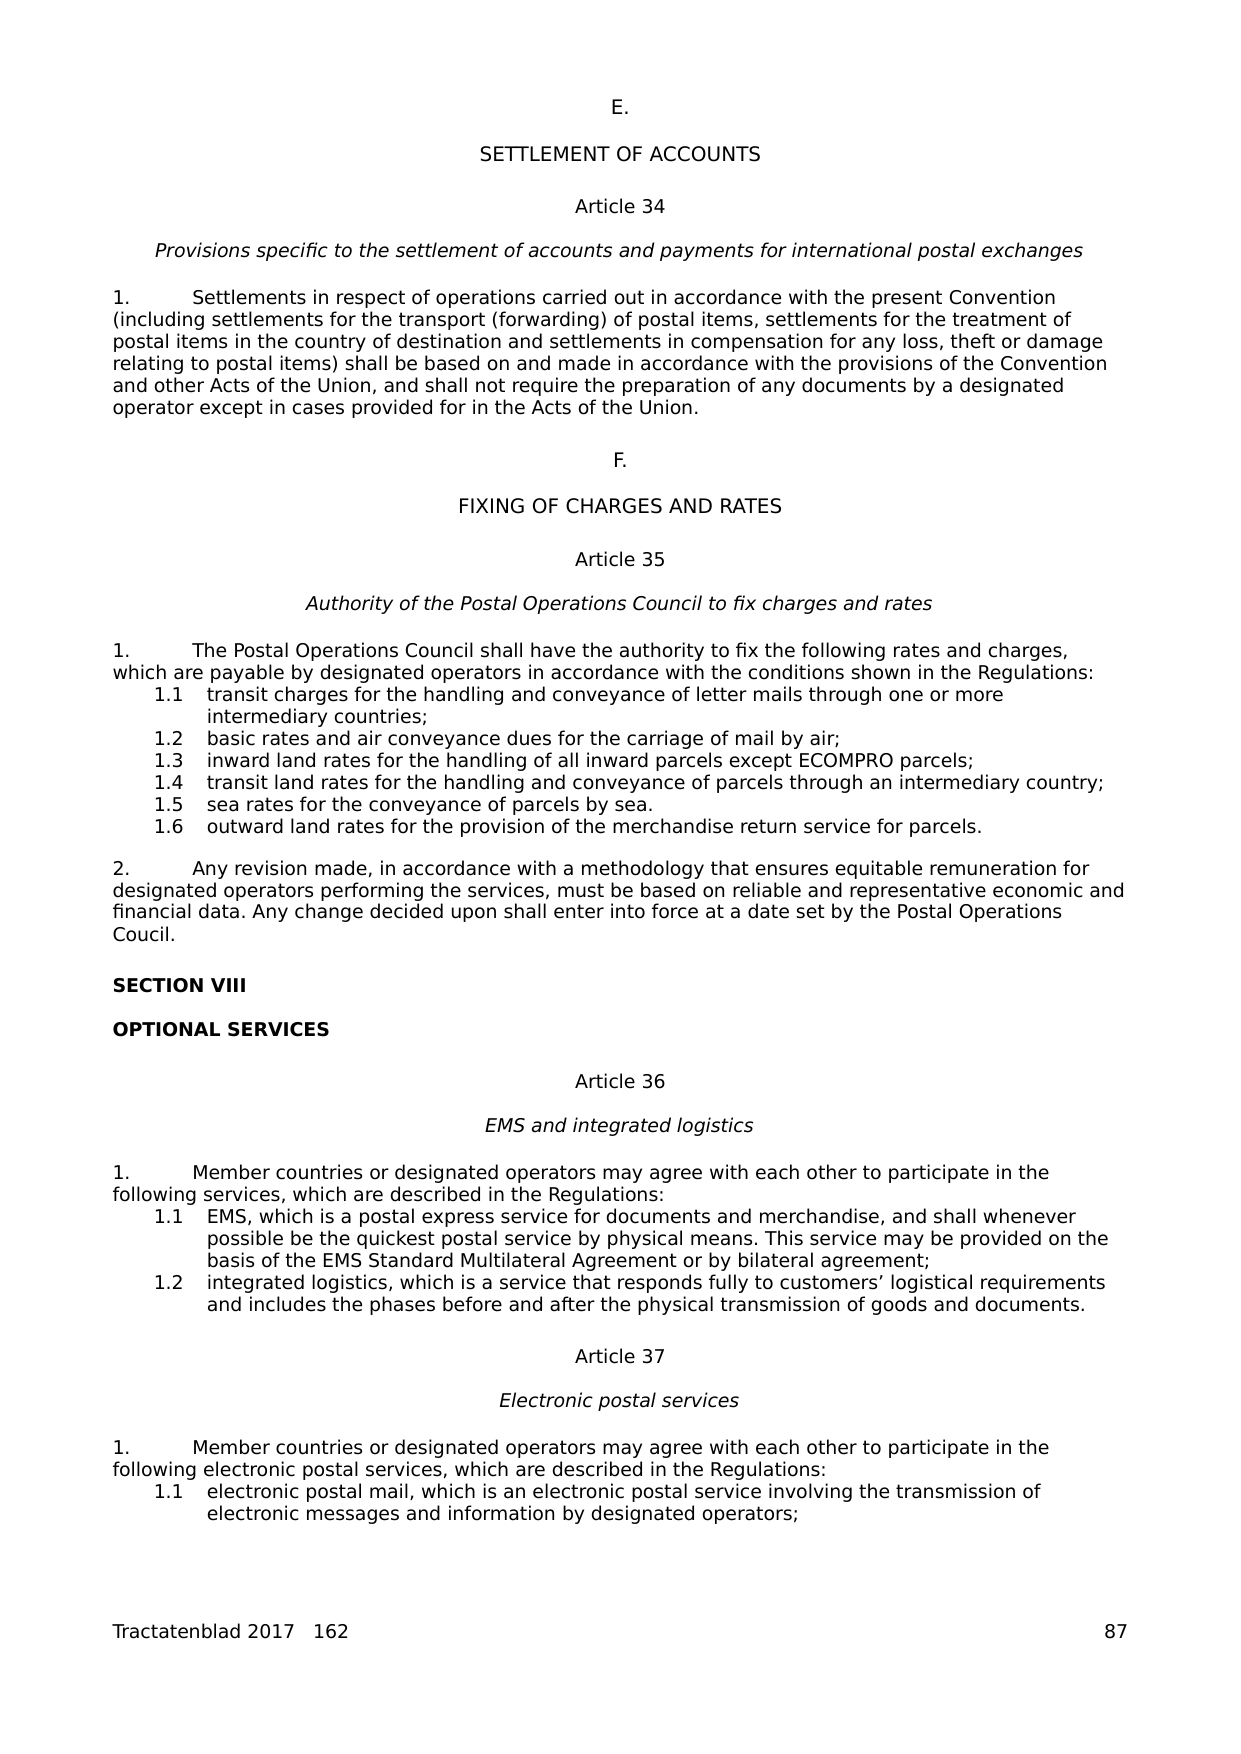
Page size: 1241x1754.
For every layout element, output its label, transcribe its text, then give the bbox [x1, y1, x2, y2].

text 1.1 transit charges for the handling and conveyance of letter mails through one or more intermediary countries; [153, 684, 1128, 728]
subtitle E. SETTLEMENT OF ACCOUNTS [112, 96, 1128, 166]
text 1. Member countries or designated operators may agree with each other to participate in the following electronic postal services, which are described in the Regulations: [112, 1437, 1128, 1481]
text 1. Member countries or designated operators may agree with each other to participate in the following services, which are described in the Regulations: [112, 1162, 1128, 1206]
subtitle Article 36 EMS and integrated logistics [112, 1071, 1128, 1137]
text 1.6 outward land rates for the provision of the merchandise return service for parcels. [153, 816, 1128, 837]
text 1.2 integrated logistics, which is a service that responds fully to customers’ logistical requirements and includes the phases before and after the physical transmission of goods and documents. [153, 1272, 1128, 1316]
subtitle Article 35 Authority of the Postal Operations Council to fix charges and rates [112, 549, 1128, 615]
text 1.1 EMS, which is a postal express service for documents and merchandise, and shall whenever possible be the quickest postal service by physical means. This service may be provided on the basis of the EMS Standard Multilateral Agreement or by bilateral agreement; [153, 1206, 1128, 1272]
subtitle Article 37 Electronic postal services [112, 1346, 1128, 1412]
text 2. Any revision made, in accordance with a methodology that ensures equitable remuneration for designated operators performing the services, must be based on reliable and representative economic and financial data. Any change decided upon shall enter into force at a date set by the Postal Operations Coucil. [112, 857, 1128, 945]
text 1.2 basic rates and air conveyance dues for the carriage of mail by air; [153, 728, 1128, 749]
subtitle Article 34 Provisions specific to the settlement of accounts and payments for international postal exchanges [112, 196, 1128, 262]
text 1.1 electronic postal mail, which is an electronic postal service involving the transmission of electronic messages and information by designated operators; [153, 1481, 1128, 1525]
text 1. Settlements in respect of operations carried out in accordance with the present Convention (including settlements for the transport (forwarding) of postal items, settlements for the treatment of postal items in the country of destination and settlements in compensation for any loss, theft or damage relating to postal items) shall be based on and made in accordance with the provisions of the Convention and other Acts of the Union, and shall not require the preparation of any documents by a designated operator except in cases provided for in the Acts of the Union. [112, 287, 1128, 419]
subtitle F. FIXING OF CHARGES AND RATES [112, 449, 1128, 519]
text 1.5 sea rates for the conveyance of parcels by sea. [153, 793, 1128, 816]
subtitle SECTION VIII OPTIONAL SERVICES [112, 975, 1128, 1041]
text 1.4 transit land rates for the handling and conveyance of parcels through an intermediary country; [153, 772, 1128, 793]
text 1. The Postal Operations Council shall have the authority to fix the following rates and charges, which are payable by designated operators in accordance with the conditions shown in the Regulations: [112, 640, 1128, 684]
text 1.3 inward land rates for the handling of all inward parcels except ECOMPRO parcels; [153, 749, 1128, 772]
